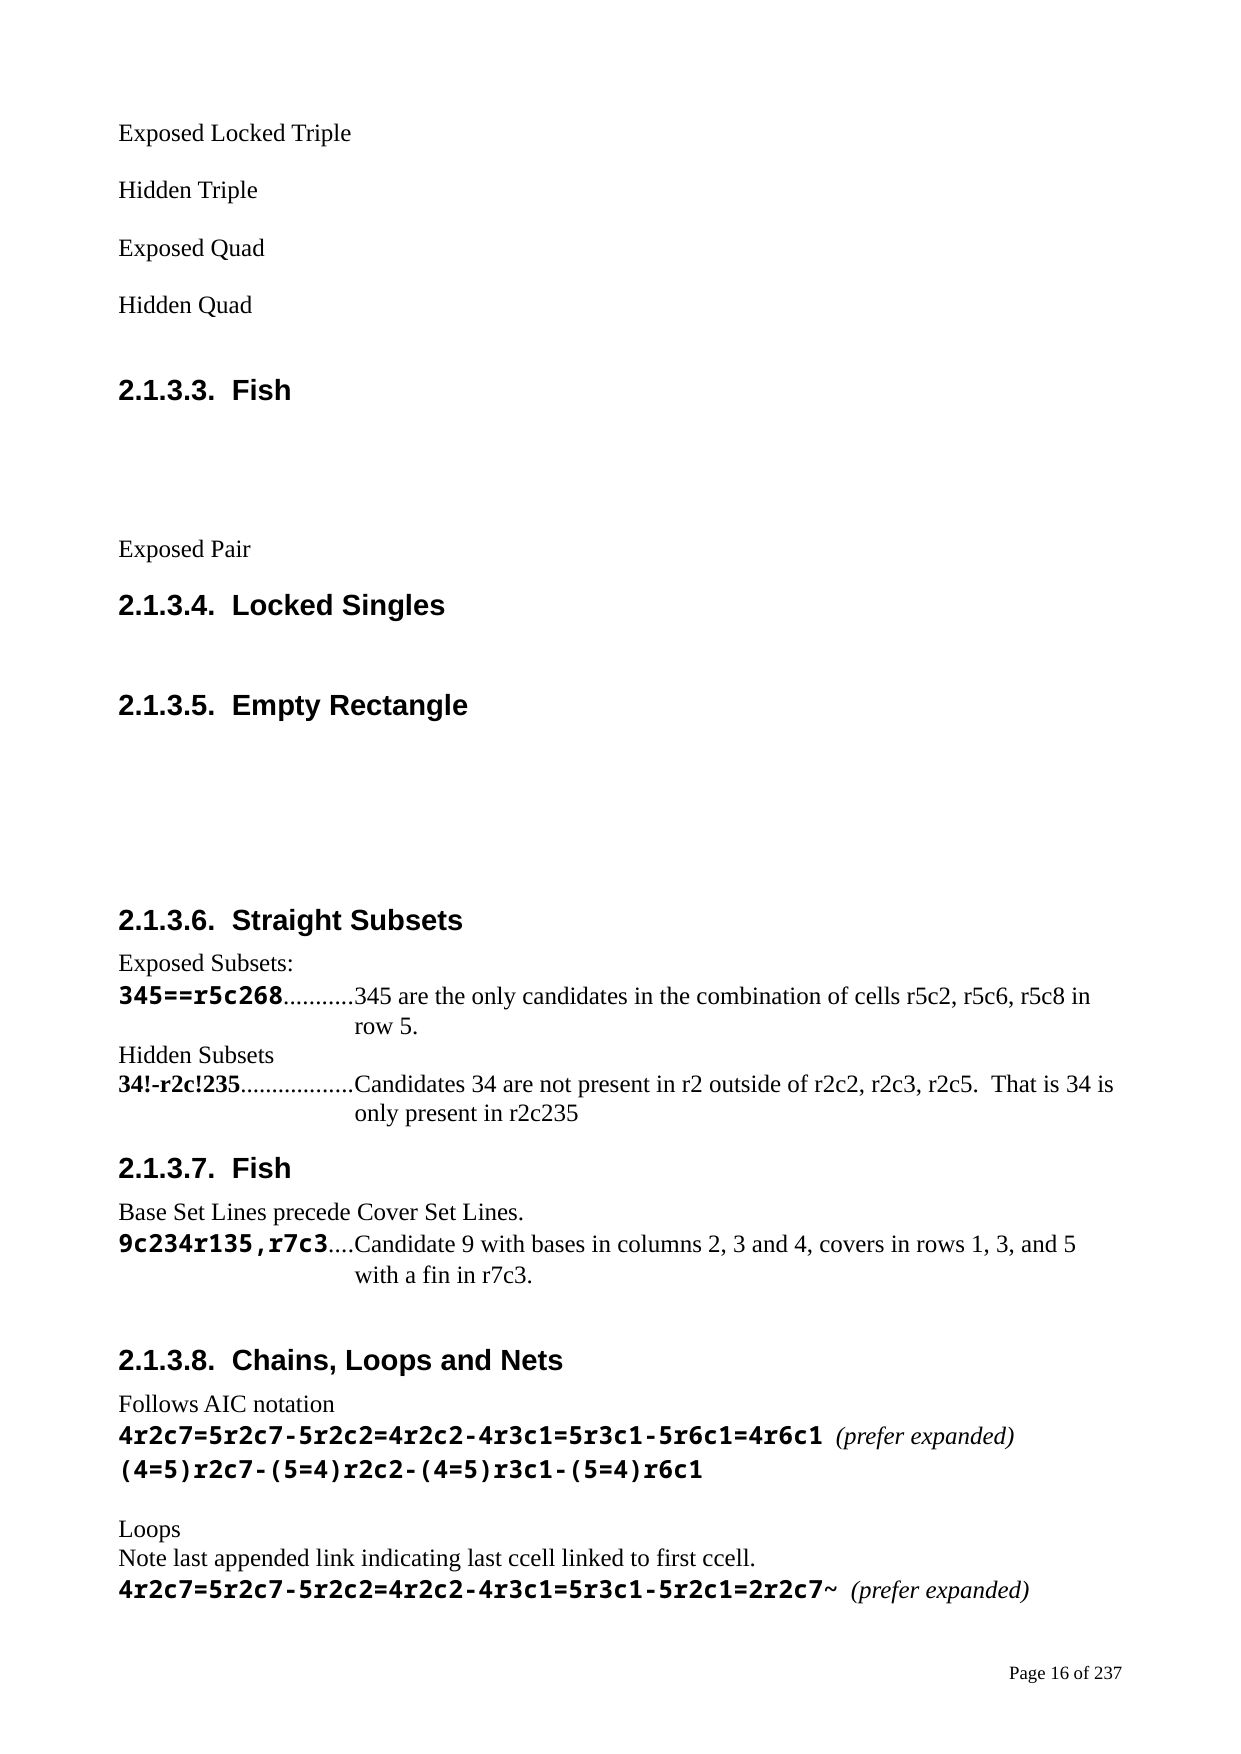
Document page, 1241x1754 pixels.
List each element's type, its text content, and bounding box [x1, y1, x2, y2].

text 345==r5c268 345 are the only candidates in the combination of cells r5c2, r5c6, r5c8 in row 5. [118, 977, 1122, 1040]
text Follows AIC notation [118, 1389, 1122, 1417]
subtitle Straight Subsets [118, 902, 1122, 936]
text Hidden Triple [118, 176, 1122, 204]
text Hidden Subsets [118, 1040, 1122, 1069]
subtitle 4r2c7=5r2c7-5r2c2=4r2c2-4r3c1=5r3c1-5r6c1=4r6c1 (prefer expanded) [118, 1417, 1122, 1452]
subtitle Locked Singles [118, 588, 1122, 621]
text Exposed Quad [118, 233, 1122, 262]
text 34!-r2c!235 Candidates 34 are not present in r2 outside of r2c2, r2c3, r2c5. That is 34 is only present in r2c235 [118, 1069, 1122, 1126]
subtitle Chains, Loops and Nets [118, 1343, 1122, 1376]
list Note last appended link indicating last ccell linked to first ccell. [118, 1543, 1122, 1572]
text Exposed Locked Triple [118, 118, 1122, 147]
text 9c234r135,r7c3 Candidate 9 with bases in columns 2, 3 and 4, covers in rows 1, 3, and 5 with a fin in r7c3. [118, 1226, 1122, 1289]
subtitle Empty Rectangle [118, 688, 1122, 721]
text Exposed Subsets: [118, 948, 1122, 977]
subtitle (4=5)r2c7-(5=4)r2c2-(4=5)r3c1-(5=4)r6c1 [118, 1452, 1122, 1486]
text Base Set Lines precede Cover Set Lines. [118, 1197, 1122, 1226]
text Hidden Quad [118, 291, 1122, 319]
subtitle 4r2c7=5r2c7-5r2c2=4r2c2-4r3c1=5r3c1-5r2c1=2r2c7~ (prefer expanded) [118, 1572, 1122, 1606]
subtitle Fish [118, 1151, 1122, 1185]
subtitle Fish [118, 373, 1122, 407]
text Exposed Pair [118, 534, 1122, 563]
list Loops [118, 1514, 1122, 1543]
